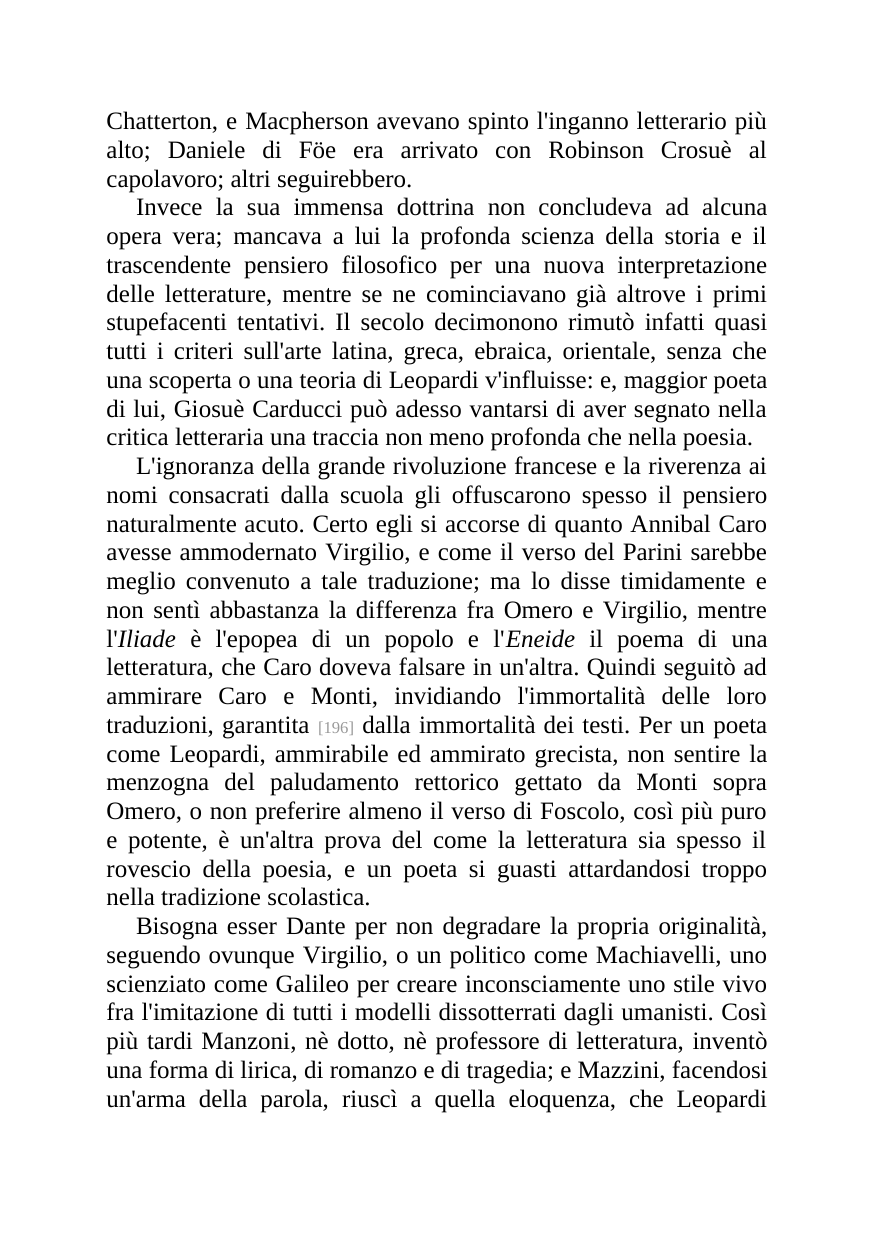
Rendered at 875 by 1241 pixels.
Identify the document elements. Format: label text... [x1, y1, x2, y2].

text L'ignoranza della grande rivoluzione francese e la riverenza ai nomi consacrati dalla scuola gli offuscarono spesso il pensiero naturalmente acuto. Certo egli si accorse di quanto Annibal Caro avesse ammodernato Virgilio, e come il verso del Parini sarebbe meglio convenuto a tale traduzione; ma lo disse timidamente e non sentì abbastanza la differenza fra Omero e Virgilio, mentre l'Iliade è l'epopea di un popolo e l'Eneide il poema di una letteratura, che Caro doveva falsare in un'altra. Quindi seguitò ad ammirare Caro e Monti, invidiando l'immortalità delle loro traduzioni, garantita [196] dalla immortalità dei testi. Per un poeta come Leopardi, ammirabile ed ammirato grecista, non sentire la menzogna del paludamento rettorico gettato da Monti sopra Omero, o non preferire almeno il verso di Foscolo, così più puro e potente, è un'altra prova del come la letteratura sia spesso il rovescio della poesia, e un poeta si guasti attardandosi troppo nella tradizione scolastica. [106, 451, 768, 911]
text Chatterton, e Macpherson avevano spinto l'inganno letterario più alto; Daniele di Föe era arrivato con Robinson Crosuè al capolavoro; altri seguirebbero. [106, 106, 768, 192]
text Invece la sua immensa dottrina non concludeva ad alcuna opera vera; mancava a lui la profonda scienza della storia e il trascendente pensiero filosofico per una nuova interpretazione delle letterature, mentre se ne cominciavano già altrove i primi stupefacenti tentativi. Il secolo decimonono rimutò infatti quasi tutti i criteri sull'arte latina, greca, ebraica, orientale, senza che una scoperta o una teoria di Leopardi v'influisse: e, maggior poeta di lui, Giosuè Carducci può adesso vantarsi di aver segnato nella critica letteraria una traccia non meno profonda che nella poesia. [106, 192, 768, 451]
text Bisogna esser Dante per non degradare la propria originalità, seguendo ovunque Virgilio, o un politico come Machiavelli, uno scienziato come Galileo per creare inconsciamente uno stile vivo fra l'imitazione di tutti i modelli dissotterrati dagli umanisti. Così più tardi Manzoni, nè dotto, nè professore di letteratura, inventò una forma di lirica, di romanzo e di tragedia; e Mazzini, facendosi un'arma della parola, riuscì a quella eloquenza, che Leopardi [106, 911, 768, 1112]
